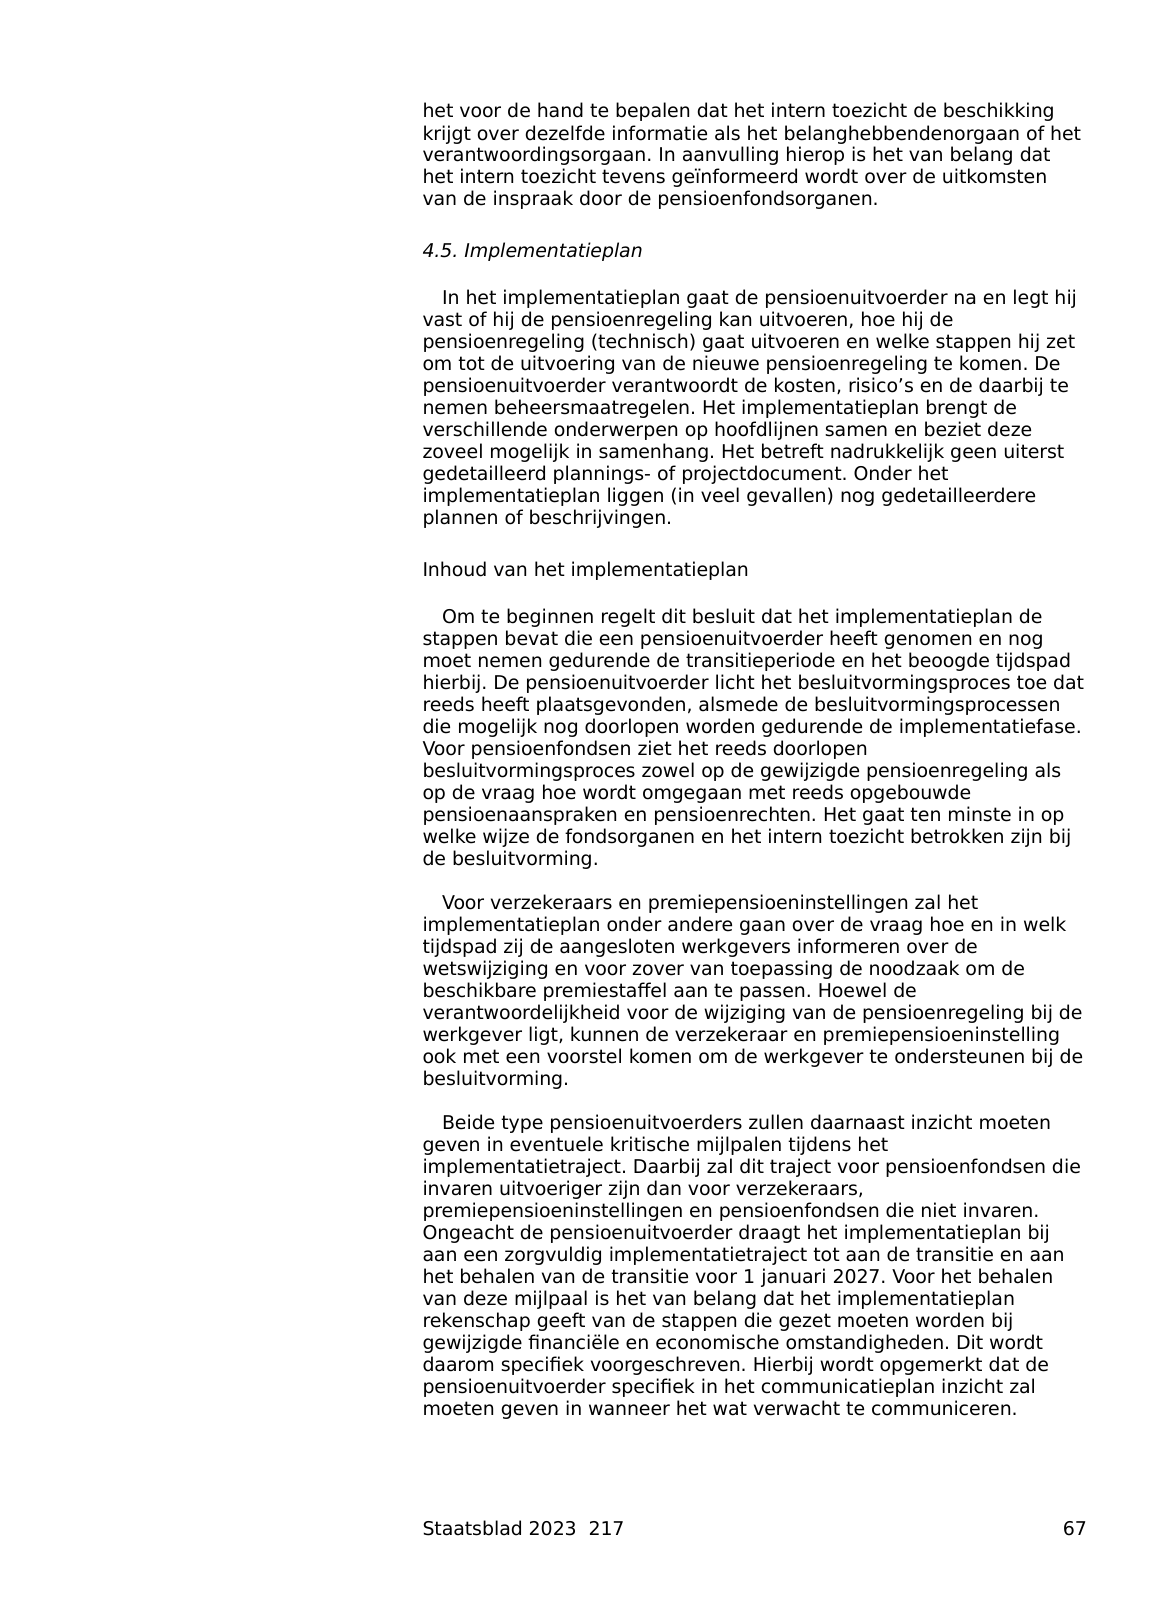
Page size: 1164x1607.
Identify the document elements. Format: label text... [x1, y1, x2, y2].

text In het implementatieplan gaat de pensioenuitvoerder na en legt hij vast of hij de pensioenregeling kan uitvoeren, hoe hij de pensioenregeling (technisch) gaat uitvoeren en welke stappen hij zet om tot de uitvoering van de nieuwe pensioenregeling te komen. De pensioenuitvoerder verantwoordt de kosten, risico’s en de daarbij te nemen beheersmaatregelen. Het implementatieplan brengt de verschillende onderwerpen op hoofdlijnen samen en beziet deze zoveel mogelijk in samenhang. Het betreft nadrukkelijk geen uiterst gedetailleerd plannings- of projectdocument. Onder het implementatieplan liggen (in veel gevallen) nog gedetailleerdere plannen of beschrijvingen. [422, 287, 1087, 529]
text Beide type pensioenuitvoerders zullen daarnaast inzicht moeten geven in eventuele kritische mijlpalen tijdens het implementatietraject. Daarbij zal dit traject voor pensioenfondsen die invaren uitvoeriger zijn dan voor verzekeraars, premiepensioeninstellingen en pensioenfondsen die niet invaren. Ongeacht de pensioenuitvoerder draagt het implementatieplan bij aan een zorgvuldig implementatietraject tot aan de transitie en aan het behalen van de transitie voor 1 januari 2027. Voor het behalen van deze mijlpaal is het van belang dat het implementatieplan rekenschap geeft van de stappen die gezet moeten worden bij gewijzigde financiële en economische omstandigheden. Dit wordt daarom specifiek voorgeschreven. Hierbij wordt opgemerkt dat de pensioenuitvoerder specifiek in het communicatieplan inzicht zal moeten geven in wanneer het wat verwacht te communiceren. [422, 1112, 1087, 1420]
text het voor de hand te bepalen dat het intern toezicht de beschikking krijgt over dezelfde informatie als het belanghebbendenorgaan of het verantwoordingsorgaan. In aanvulling hierop is het van belang dat het intern toezicht tevens geïnformeerd wordt over de uitkomsten van de inspraak door de pensioenfondsorganen. [422, 100, 1087, 210]
subtitle Inhoud van het implementatieplan [422, 559, 1087, 581]
subtitle 4.5. Implementatieplan [422, 240, 1087, 262]
text Voor verzekeraars en premiepensioeninstellingen zal het implementatieplan onder andere gaan over de vraag hoe en in welk tijdspad zij de aangesloten werkgevers informeren over de wetswijziging en voor zover van toepassing de noodzaak om de beschikbare premiestaffel aan te passen. Hoewel de verantwoordelijkheid voor de wijziging van de pensioenregeling bij de werkgever ligt, kunnen de verzekeraar en premiepensioeninstelling ook met een voorstel komen om de werkgever te ondersteunen bij de besluitvorming. [422, 892, 1087, 1090]
text Om te beginnen regelt dit besluit dat het implementatieplan de stappen bevat die een pensioenuitvoerder heeft genomen en nog moet nemen gedurende de transitieperiode en het beoogde tijdspad hierbij. De pensioenuitvoerder licht het besluitvormingsproces toe dat reeds heeft plaatsgevonden, alsmede de besluitvormingsprocessen die mogelijk nog doorlopen worden gedurende de implementatiefase. Voor pensioenfondsen ziet het reeds doorlopen besluitvormingsproces zowel op de gewijzigde pensioenregeling als op de vraag hoe wordt omgegaan met reeds opgebouwde pensioenaanspraken en pensioenrechten. Het gaat ten minste in op welke wijze de fondsorganen en het intern toezicht betrokken zijn bij de besluitvorming. [422, 606, 1087, 870]
